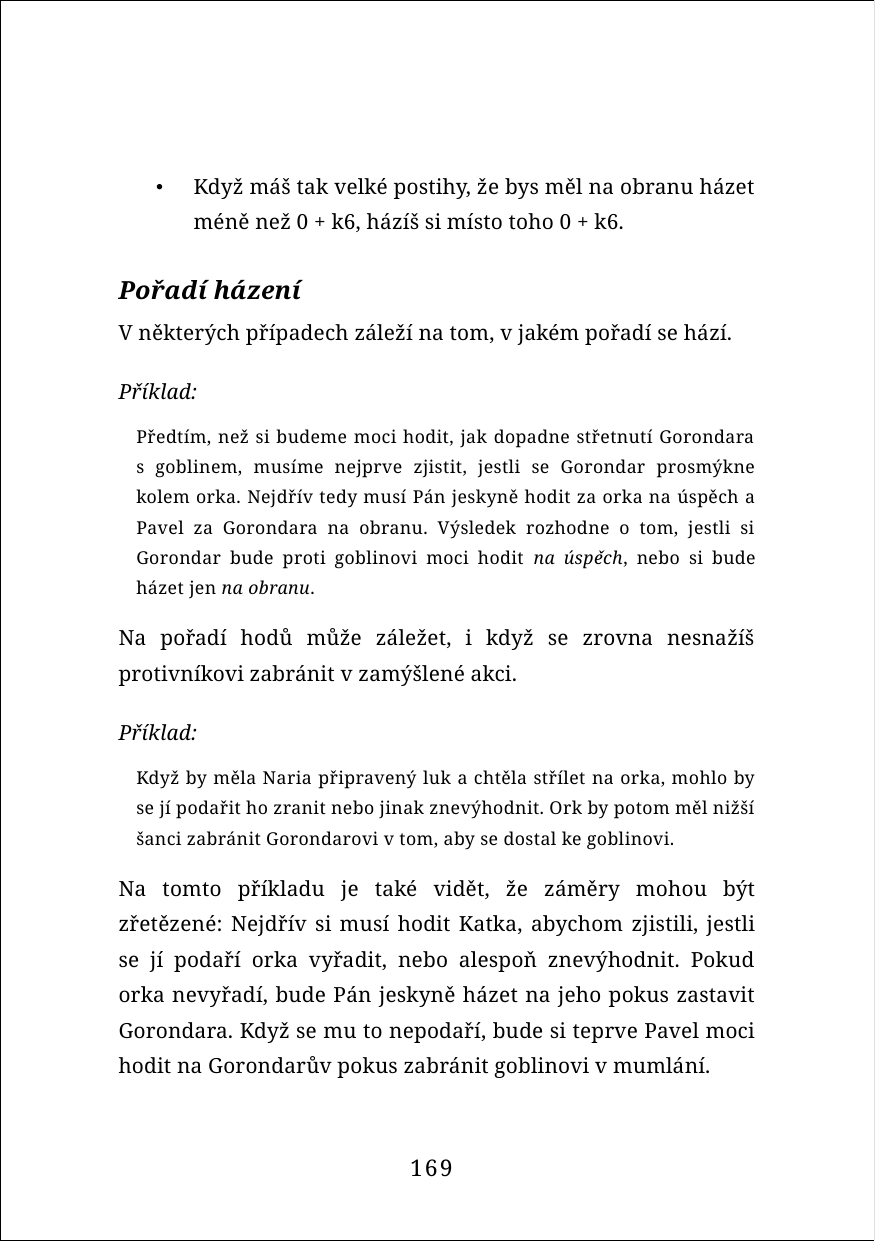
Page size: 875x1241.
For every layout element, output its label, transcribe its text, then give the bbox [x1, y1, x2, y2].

text Na tomto příkladu je také vidět, že záměry mohou být zřetězené: Nejdřív si musí hodit Katka, abychom zjistili, jestli se jí podaří orka vyřadit, nebo alespoň znevýhodnit. Pokud orka nevyřadí, bude Pán jeskyně házet na jeho pokus zastavit Gorondara. Když se mu to nepodaří, bude si teprve Pavel moci hodit na Gorondarův pokus zabránit goblinovi v mumlání. [118, 874, 756, 1080]
text Příklad: [118, 377, 756, 406]
subtitle Pořadí házení [118, 272, 756, 306]
text Když by měla Naria připravený luk a chtěla střílet na orka, mohlo by se jí podařit ho zranit nebo jinak znevýhodnit. Ork by potom měl nižší šanci zabránit Gorondarovi v tom, aby se dostal ke goblinovi. [136, 766, 756, 850]
text V některých případech záleží na tom, v jakém pořadí se hází. [118, 318, 756, 347]
text Příklad: [118, 718, 756, 747]
text Předtím, než si budeme moci hodit, jak dopadne střetnutí Gorondara s goblinem, musíme nejprve zjistit, jestli se Gorondar prosmýkne kolem orka. Nejdřív tedy musí Pán jeskyně hodit za orka na úspěch a Pavel za Gorondara na obranu. Výsledek rozhodne o tom, jestli si Gorondar bude proti goblinovi moci hodit na úspěch, nebo si bude házet jen na obranu. [136, 424, 756, 600]
list Když máš tak velké postihy, že bys měl na obranu házet méně než 0 + k6, házíš si místo toho 0 + k6. [156, 172, 756, 236]
text Na pořadí hodů může záležet, i když se zrovna nesnažíš protivníkovi zabránit v zamýšlené akci. [118, 623, 756, 687]
